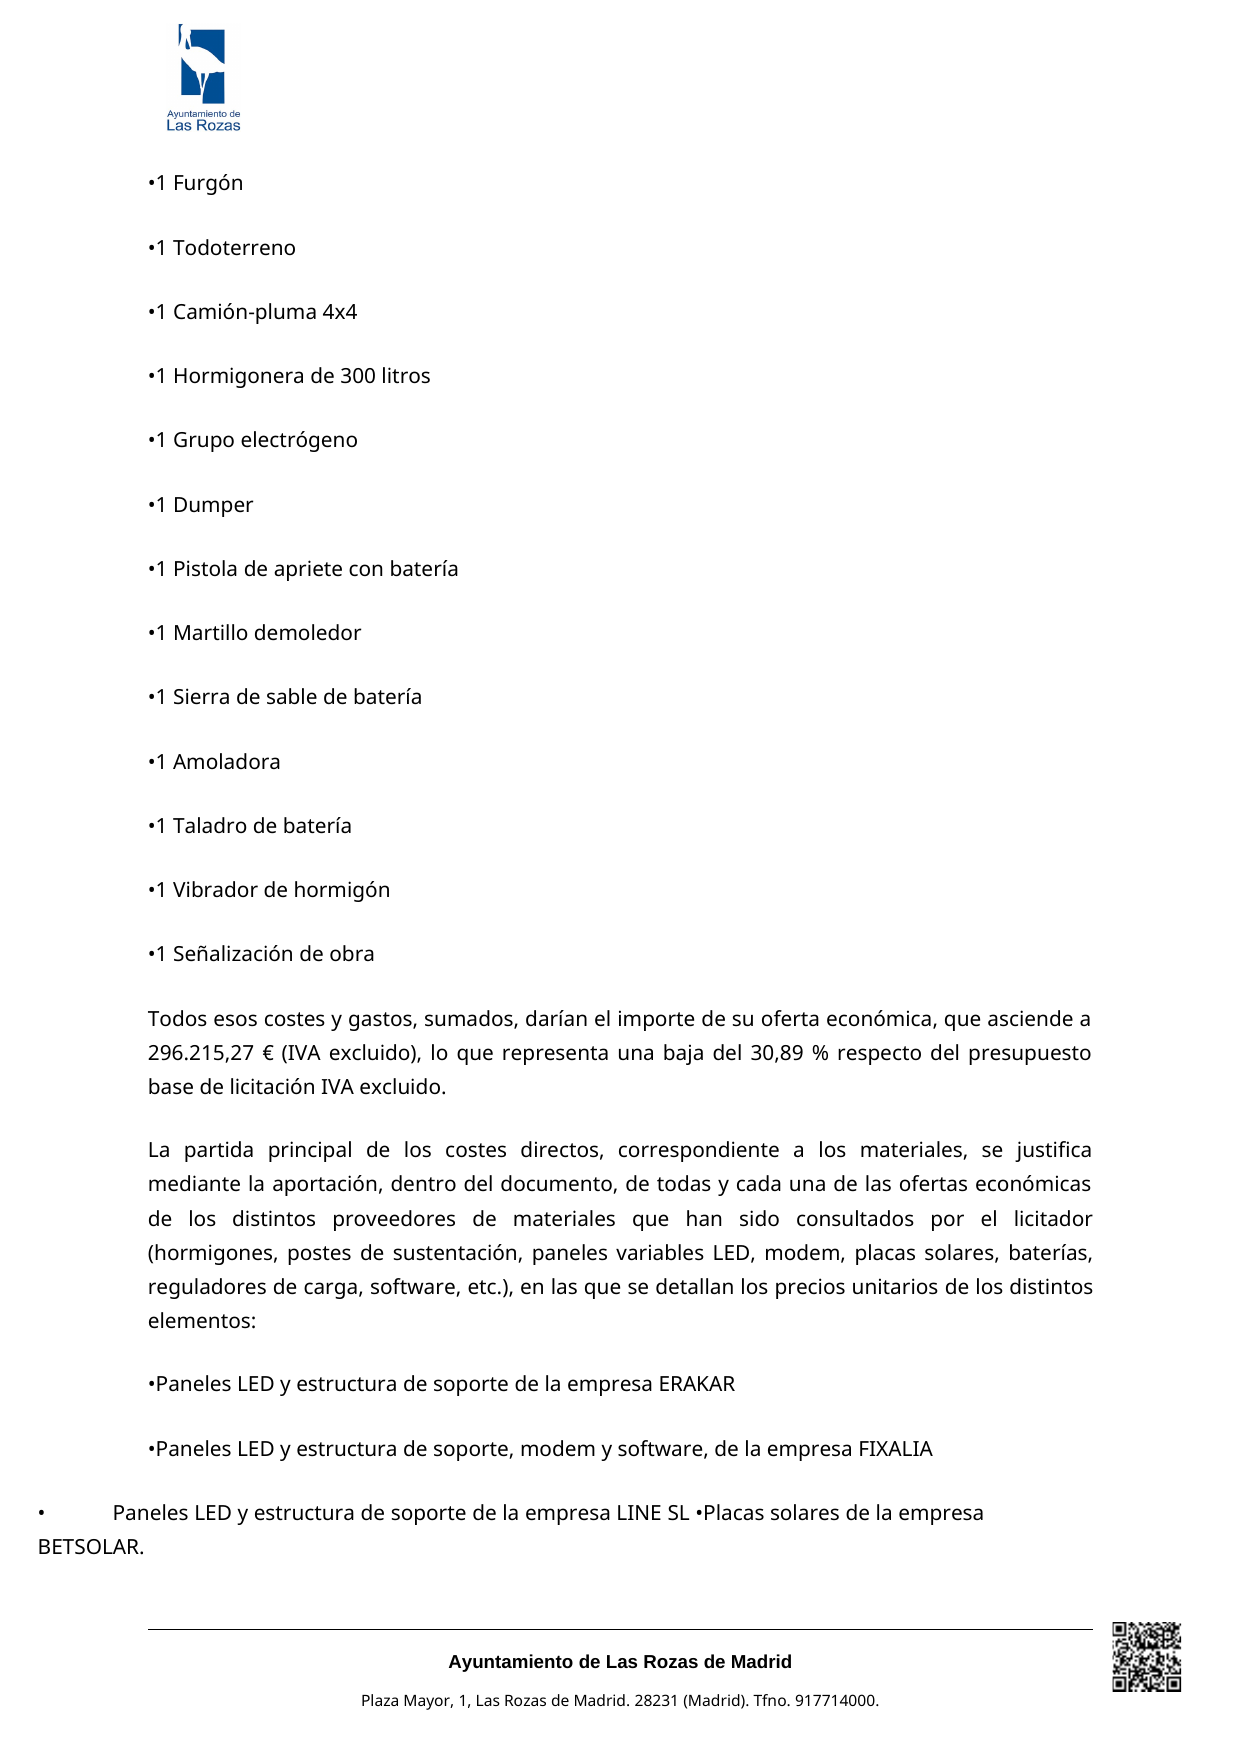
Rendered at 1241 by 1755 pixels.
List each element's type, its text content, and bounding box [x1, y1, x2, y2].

text •1 Hormigonera de 300 litros [148, 361, 1105, 389]
text •1 Martillo demoledor [148, 618, 1105, 647]
text •1 Sierra de sable de batería [148, 682, 1105, 711]
text Todos esos costes y gastos, sumados, darían el importe de su oferta económica, que asciende a 296.215,27 € (IVA excluido), lo que representa una baja del 30,89 % respecto del presupuesto base de licitación IVA excluido. [148, 1004, 1093, 1100]
text •1 Dumper [148, 490, 1105, 518]
text •Paneles LED y estructura de soporte, modem y software, de la empresa FIXALIA [148, 1434, 1105, 1462]
text •1 Todoterreno [148, 233, 1105, 261]
text •1 Pistola de apriete con batería [148, 554, 1105, 582]
text •1 Camión-pluma 4x4 [148, 297, 1105, 325]
text •Paneles LED y estructura de soporte de la empresa ERAKAR [148, 1369, 1105, 1398]
text •1 Amoladora [148, 747, 1105, 775]
text •1 Vibrador de hormigón [148, 875, 1105, 904]
text •1 Furgón [148, 168, 1105, 197]
text •1 Grupo electrógeno [148, 425, 1105, 454]
text •1 Taladro de batería [148, 811, 1105, 839]
text •1 Señalización de obra [148, 939, 1105, 968]
text La partida principal de los costes directos, correspondiente a los materiales, se justifica mediante la aportación, dentro del documento, de todas y cada una de las ofertas económicas de los distintos proveedores de materiales que han sido consultados por el licitador (hormigones, postes de sustentación, paneles variables LED, modem, placas solares, baterías, reguladores de carga, software, etc.), en las que se detallan los precios unitarios de los distintos elementos: [148, 1136, 1093, 1334]
list Paneles LED y estructura de soporte de la empresa LINE SL •Placas solares de la empresa BETSOLAR. [37, 1498, 1093, 1560]
